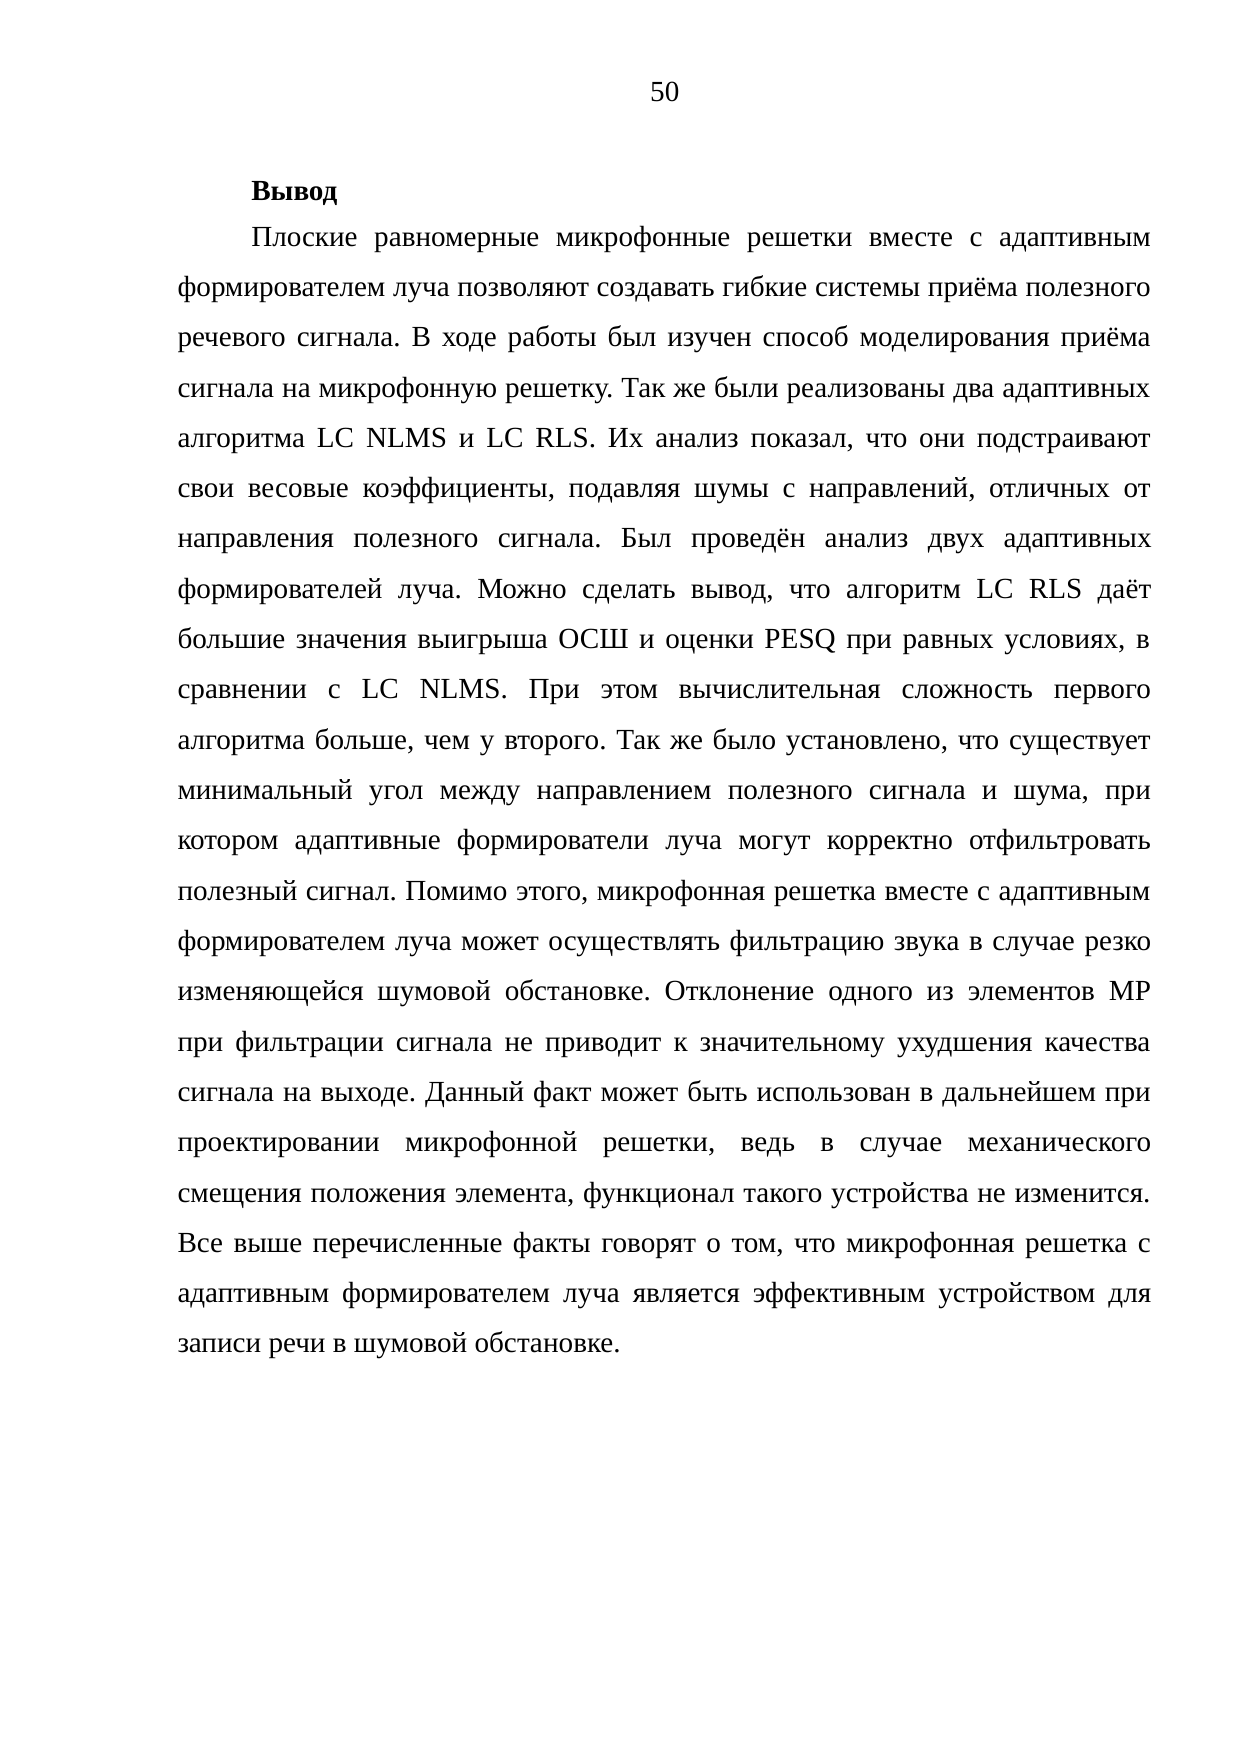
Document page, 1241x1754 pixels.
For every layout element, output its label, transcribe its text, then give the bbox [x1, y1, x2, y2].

text Плоские равномерные микрофонные решетки вместе с адаптивным формирователем луча позволяют создавать гибкие системы приёма полезного речевого сигнала. В ходе работы был изучен способ моделирования приёма сигнала на микрофонную решетку. Так же были реализованы два адаптивных алгоритма LC NLMS и LC RLS. Их анализ показал, что они подстраивают свои весовые коэффициенты, подавляя шумы с направлений, отличных от направления полезного сигнала. Был проведён анализ двух адаптивных формирователей луча. Можно сделать вывод, что алгоритм LC RLS даёт большие значения выигрыша ОСШ и оценки PESQ при равных условиях, в сравнении с LC NLMS. При этом вычислительная сложность первого алгоритма больше, чем у второго. Так же было установлено, что существует минимальный угол между направлением полезного сигнала и шума, при котором адаптивные формирователи луча могут корректно отфильтровать полезный сигнал. Помимо этого, микрофонная решетка вместе с адаптивным формирователем луча может осуществлять фильтрацию звука в случае резко изменяющейся шумовой обстановке. Отклонение одного из элементов МР при фильтрации сигнала не приводит к значительному ухудшения качества сигнала на выходе. Данный факт может быть использован в дальнейшем при проектировании микрофонной решетки, ведь в случае механического смещения положения элемента, функционал такого устройства не изменится. Все выше перечисленные факты говорят о том, что микрофонная решетка с адаптивным формирователем луча является эффективным устройством для записи речи в шумовой обстановке. [177, 219, 1152, 1359]
subtitle Вывод [177, 173, 1152, 206]
